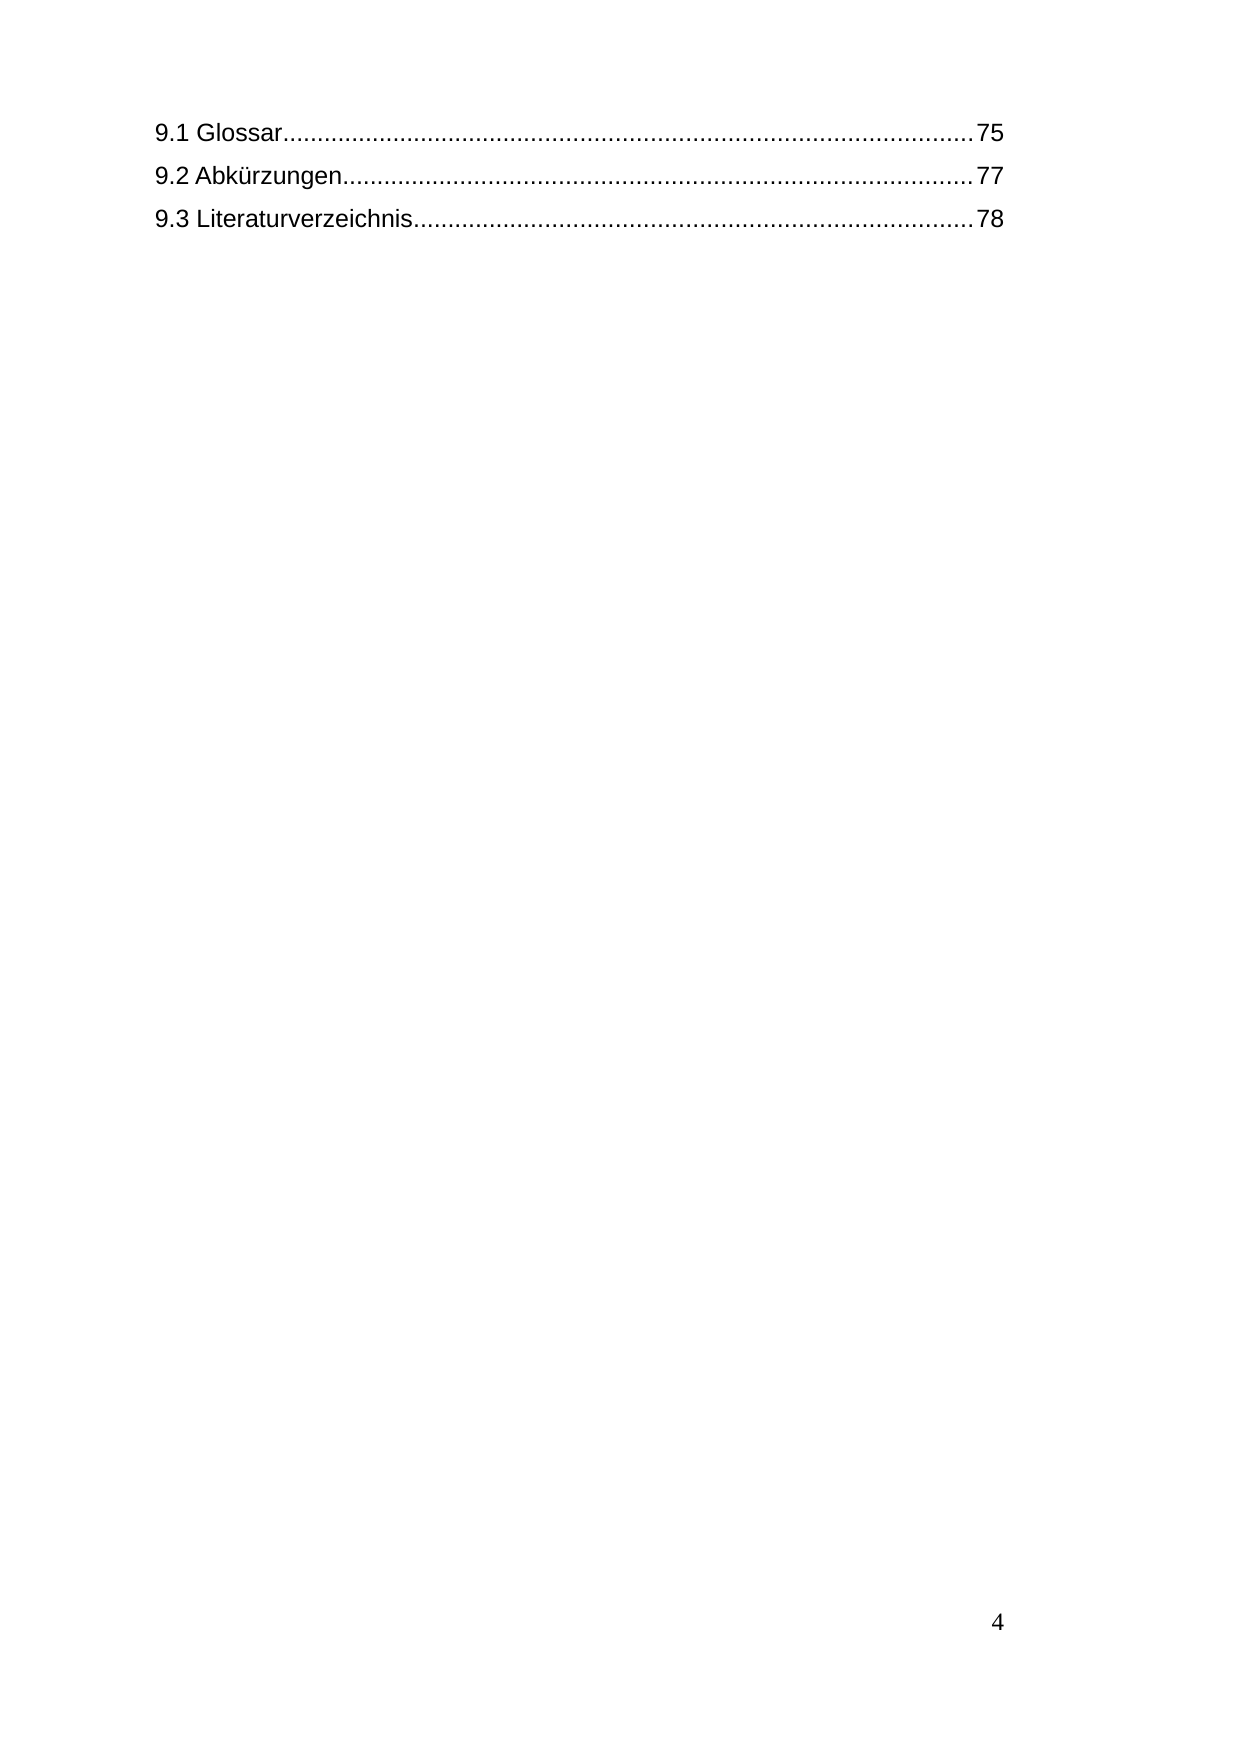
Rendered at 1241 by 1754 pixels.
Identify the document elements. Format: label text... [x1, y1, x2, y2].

text 9.2 Abkürzungen 77 [148, 161, 1004, 190]
text 9.1 Glossar 75 [148, 118, 1004, 147]
text 9.3 Literaturverzeichnis 78 [148, 204, 1004, 233]
